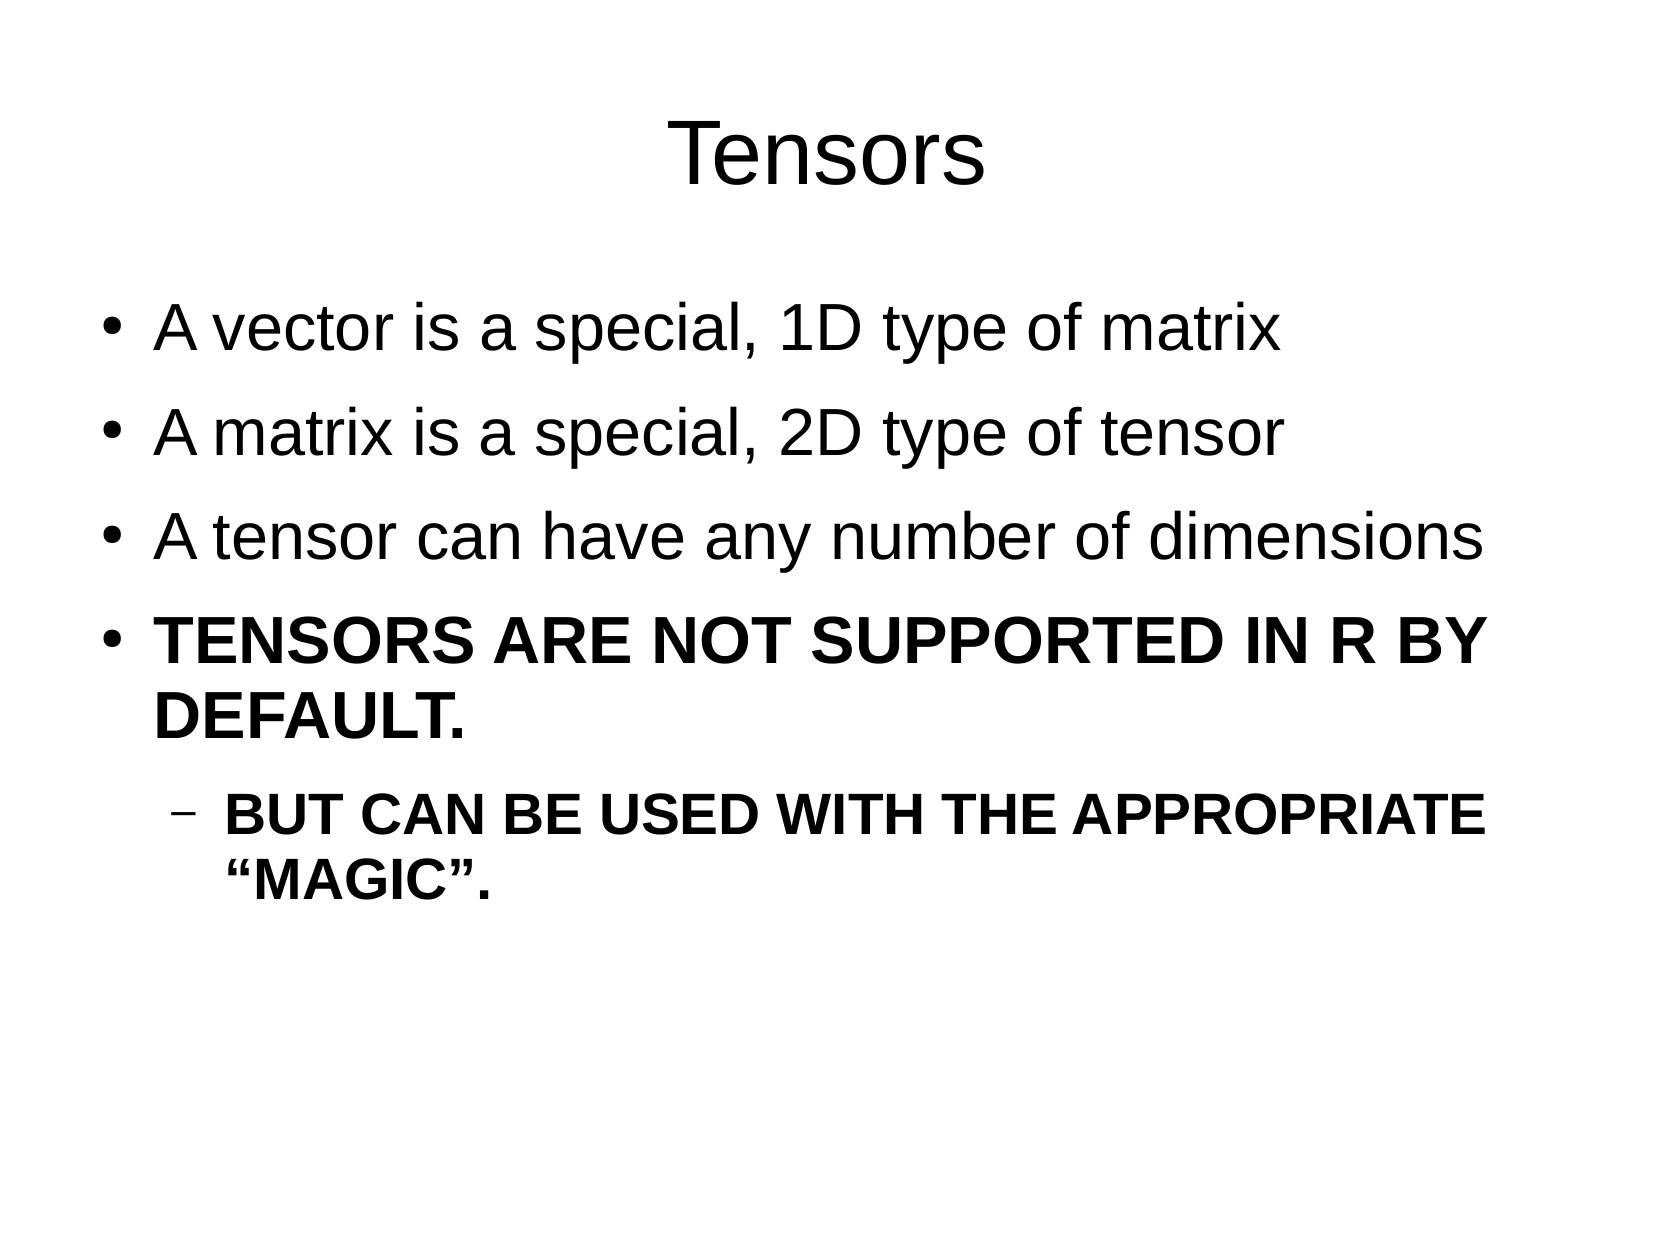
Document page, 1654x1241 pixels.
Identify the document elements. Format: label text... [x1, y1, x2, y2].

list A vector is a special, 1D type of matrix A matrix is a special, 2D type of tensor A tensor can have any number of dimensions TENSORS ARE NOT SUPPORTED IN R BY DEFAULT. BUT CAN BE USED WITH THE APPROPRIATE “MAGIC”. [82, 290, 1571, 1170]
title Tensors [82, 49, 1571, 257]
